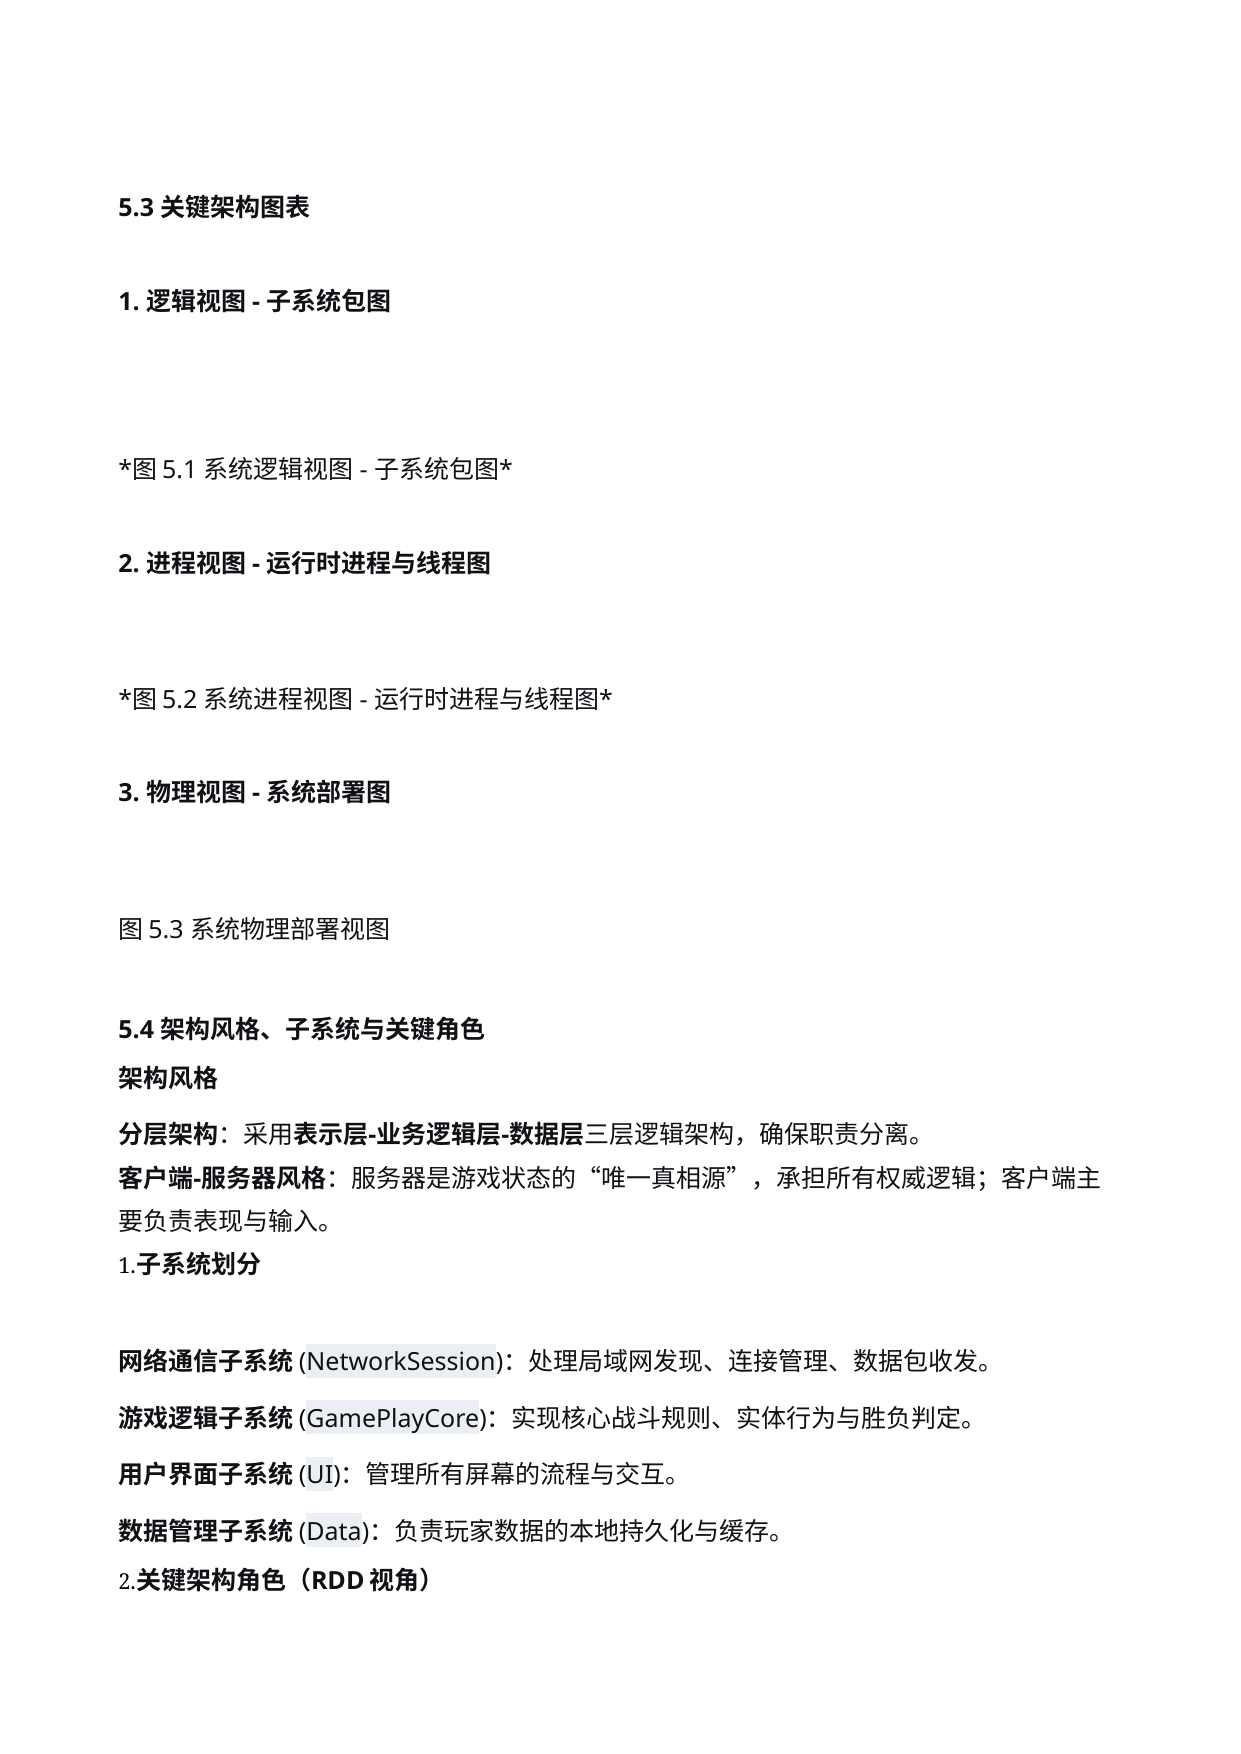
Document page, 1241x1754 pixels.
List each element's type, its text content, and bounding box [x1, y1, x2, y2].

text 1. 逻辑视图 - 子系统包图 [118, 281, 1122, 317]
text 3. 物理视图 - 系统部署图 [118, 773, 1122, 809]
list 分层架构：采用表示层-业务逻辑层-数据层三层逻辑架构，确保职责分离。 [118, 1115, 1122, 1151]
list 数据管理子系统 (Data)：负责玩家数据的本地持久化与缓存。 [118, 1511, 1122, 1547]
list 关键架构角色（RDD视角） [118, 1561, 1122, 1597]
text 2. 进程视图 - 运行时进程与线程图 [118, 543, 1122, 579]
text 5.3 关键架构图表 [118, 188, 1122, 224]
text 图5.3 系统物理部署视图 [118, 909, 1122, 945]
text *图5.2 系统进程视图 - 运行时进程与线程图* [118, 679, 1122, 716]
list 架构风格 [118, 1059, 1122, 1095]
list 客户端-服务器风格：服务器是游戏状态的“唯一真相源”，承担所有权威逻辑；客户端主要负责表现与输入。 [118, 1158, 1122, 1238]
list 子系统划分 [118, 1245, 1122, 1317]
list 网络通信子系统 (NetworkSession)：处理局域网发现、连接管理、数据包收发。 [118, 1342, 1122, 1378]
subtitle 5.4 架构风格、子系统与关键角色 [118, 1002, 1122, 1046]
text *图5.1 系统逻辑视图 - 子系统包图* [118, 450, 1122, 486]
list 用户界面子系统 (UI)：管理所有屏幕的流程与交互。 [118, 1454, 1122, 1491]
list 游戏逻辑子系统 (GamePlayCore)：实现核心战斗规则、实体行为与胜负判定。 [118, 1398, 1122, 1434]
